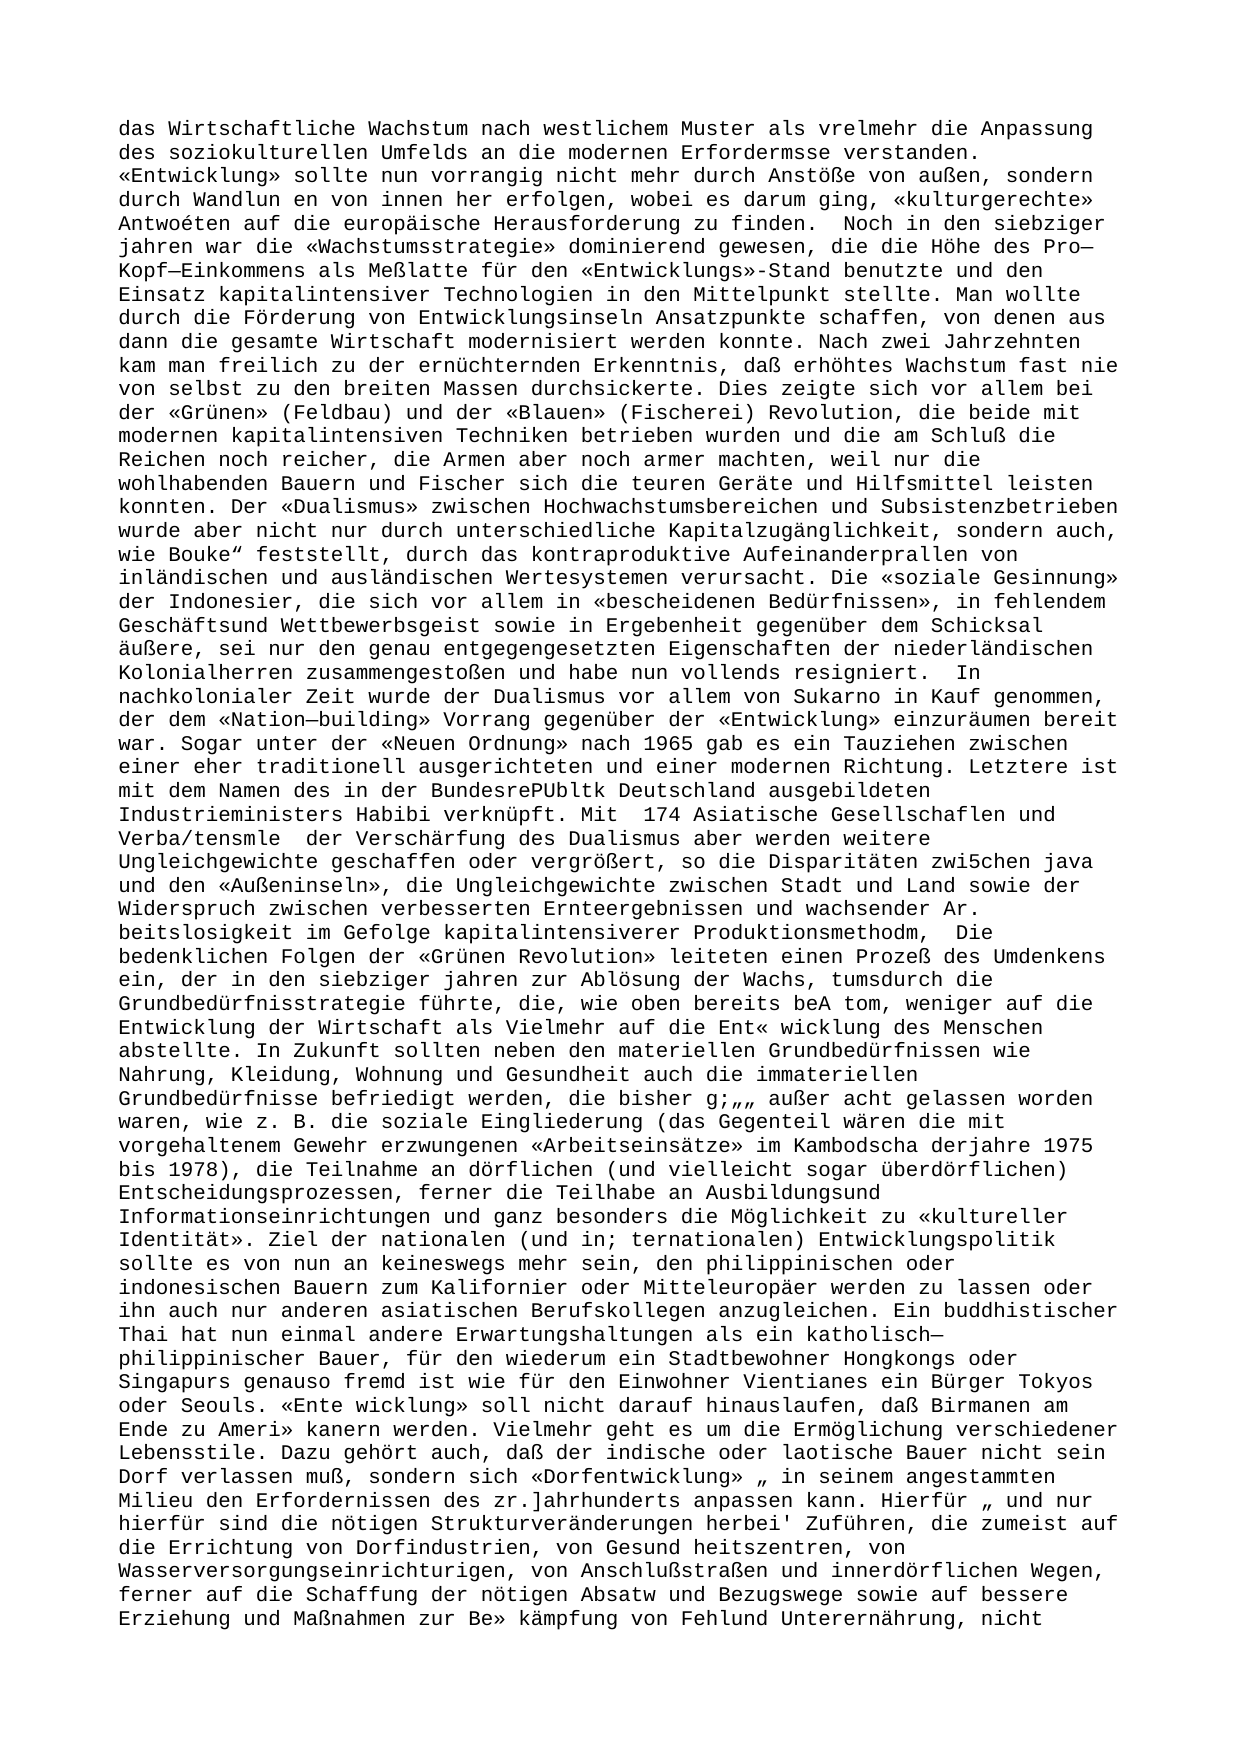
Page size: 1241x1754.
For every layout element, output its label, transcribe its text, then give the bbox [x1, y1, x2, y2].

text das Wirtschaftliche Wachstum nach westlichem Muster als vrelmehr die Anpassung des soziokulturellen Umfelds an die modernen Erfordermsse verstanden. «Entwicklung» sollte nun vorrangig nicht mehr durch Anstöße von außen, sondern durch Wandlun en von innen her erfolgen, wobei es darum ging, «kulturgerechte» Antwoéten auf die europäische Herausforderung zu finden. Noch in den siebziger jahren war die «Wachstumsstrategie» dominierend gewesen, die die Höhe des Pro—Kopf—Einkommens als Meßlatte für den «Entwicklungs»-Stand benutzte und den Einsatz kapitalintensiver Technologien in den Mittelpunkt stellte. Man wollte durch die Förderung von Entwicklungsinseln Ansatzpunkte schaffen, von denen aus dann die gesamte Wirtschaft modernisiert werden konnte. Nach zwei Jahrzehnten kam man freilich zu der ernüchternden Erkenntnis, daß erhöhtes Wachstum fast nie von selbst zu den breiten Massen durchsickerte. Dies zeigte sich vor allem bei der «Grünen» (Feldbau) und der «Blauen» (Fischerei) Revolution, die beide mit modernen kapitalintensiven Techniken betrieben wurden und die am Schluß die Reichen noch reicher, die Armen aber noch armer machten, weil nur die wohlhabenden Bauern und Fischer sich die teuren Geräte und Hilfsmittel leisten konnten. Der «Dualismus» zwischen Hochwachstumsbereichen und Subsistenzbetrieben wurde aber nicht nur durch unterschiedliche Kapitalzugänglichkeit, sondern auch, wie Bouke“ feststellt, durch das kontraproduktive Aufeinanderprallen von inländischen und ausländischen Wertesystemen verursacht. Die «soziale Gesinnung» der Indonesier, die sich vor allem in «bescheidenen Bedürfnissen», in fehlendem Geschäftsund Wettbewerbsgeist sowie in Ergebenheit gegenüber dem Schicksal äußere, sei nur den genau entgegengesetzten Eigenschaften der niederländischen Kolonialherren zusammengestoßen und habe nun vollends resigniert. In nachkolonialer Zeit wurde der Dualismus vor allem von Sukarno in Kauf genommen, der dem «Nation—building» Vorrang gegenüber der «Entwicklung» einzuräumen bereit war. Sogar unter der «Neuen Ordnung» nach 1965 gab es ein Tauziehen zwischen einer eher traditionell ausgerichteten und einer modernen Richtung. Letztere ist mit dem Namen des in der BundesrePUbltk Deutschland ausgebildeten Industrieministers Habibi verknüpft. Mit 174 Asiatische Gesellschaflen und Verba/tensmle der Verschärfung des Dualismus aber werden weitere Ungleichgewichte geschaffen oder vergrößert, so die Disparitäten zwi5chen java und den «Außeninseln», die Ungleichgewichte zwischen Stadt und Land sowie der Widerspruch zwischen verbesserten Ernteergebnissen und wachsender Ar. beitslosigkeit im Gefolge kapitalintensiverer Produktionsmethodm, Die bedenklichen Folgen der «Grünen Revolution» leiteten einen Prozeß des Umdenkens ein, der in den siebziger jahren zur Ablösung der Wachs, tumsdurch die Grundbedürfnisstrategie führte, die, wie oben bereits beA tom, weniger auf die Entwicklung der Wirtschaft als Vielmehr auf die Ent« wicklung des Menschen abstellte. In Zukunft sollten neben den materiellen Grundbedürfnissen wie Nahrung, Kleidung, Wohnung und Gesundheit auch die immateriellen Grundbedürfnisse befriedigt werden, die bisher g;„„ außer acht gelassen worden waren, wie z. B. die soziale Eingliederung (das Gegenteil wären die mit vorgehaltenem Gewehr erzwungenen «Arbeitseinsätze» im Kambodscha derjahre 1975 bis 1978), die Teilnahme an dörflichen (und vielleicht sogar überdörflichen) Entscheidungsprozessen, ferner die Teilhabe an Ausbildungsund Informationseinrichtungen und ganz besonders die Möglichkeit zu «kultureller Identität». Ziel der nationalen (und in; ternationalen) Entwicklungspolitik sollte es von nun an keineswegs mehr sein, den philippinischen oder indonesischen Bauern zum Kalifornier oder Mitteleuropäer werden zu lassen oder ihn auch nur anderen asiatischen Berufskollegen anzugleichen. Ein buddhistischer Thai hat nun einmal andere Erwartungshaltungen als ein katholisch—philippinischer Bauer, für den wiederum ein Stadtbewohner Hongkongs oder Singapurs genauso fremd ist wie für den Einwohner Vientianes ein Bürger Tokyos oder Seouls. «Ente wicklung» soll nicht darauf hinauslaufen, daß Birmanen am Ende zu Ameri» kanern werden. Vielmehr geht es um die Ermöglichung verschiedener Lebensstile. Dazu gehört auch, daß der indische oder laotische Bauer nicht sein Dorf verlassen muß, sondern sich «Dorfentwicklung» „ in seinem angestammten Milieu den Erfordernissen des zr.]ahrhunderts anpassen kann. Hierfür „ und nur hierfür sind die nötigen Strukturveränderungen herbei' Zuführen, die zumeist auf die Errichtung von Dorfindustrien, von Gesund heitszentren, von Wasserversorgungseinrichturigen, von Anschlußstraßen und innerdörflichen Wegen, ferner auf die Schaffung der nötigen Absatw und Bezugswege sowie auf bessere Erziehung und Maßnahmen zur Be» kämpfung von Fehlund Unterernährung, nicht [118, 118, 1122, 1631]
